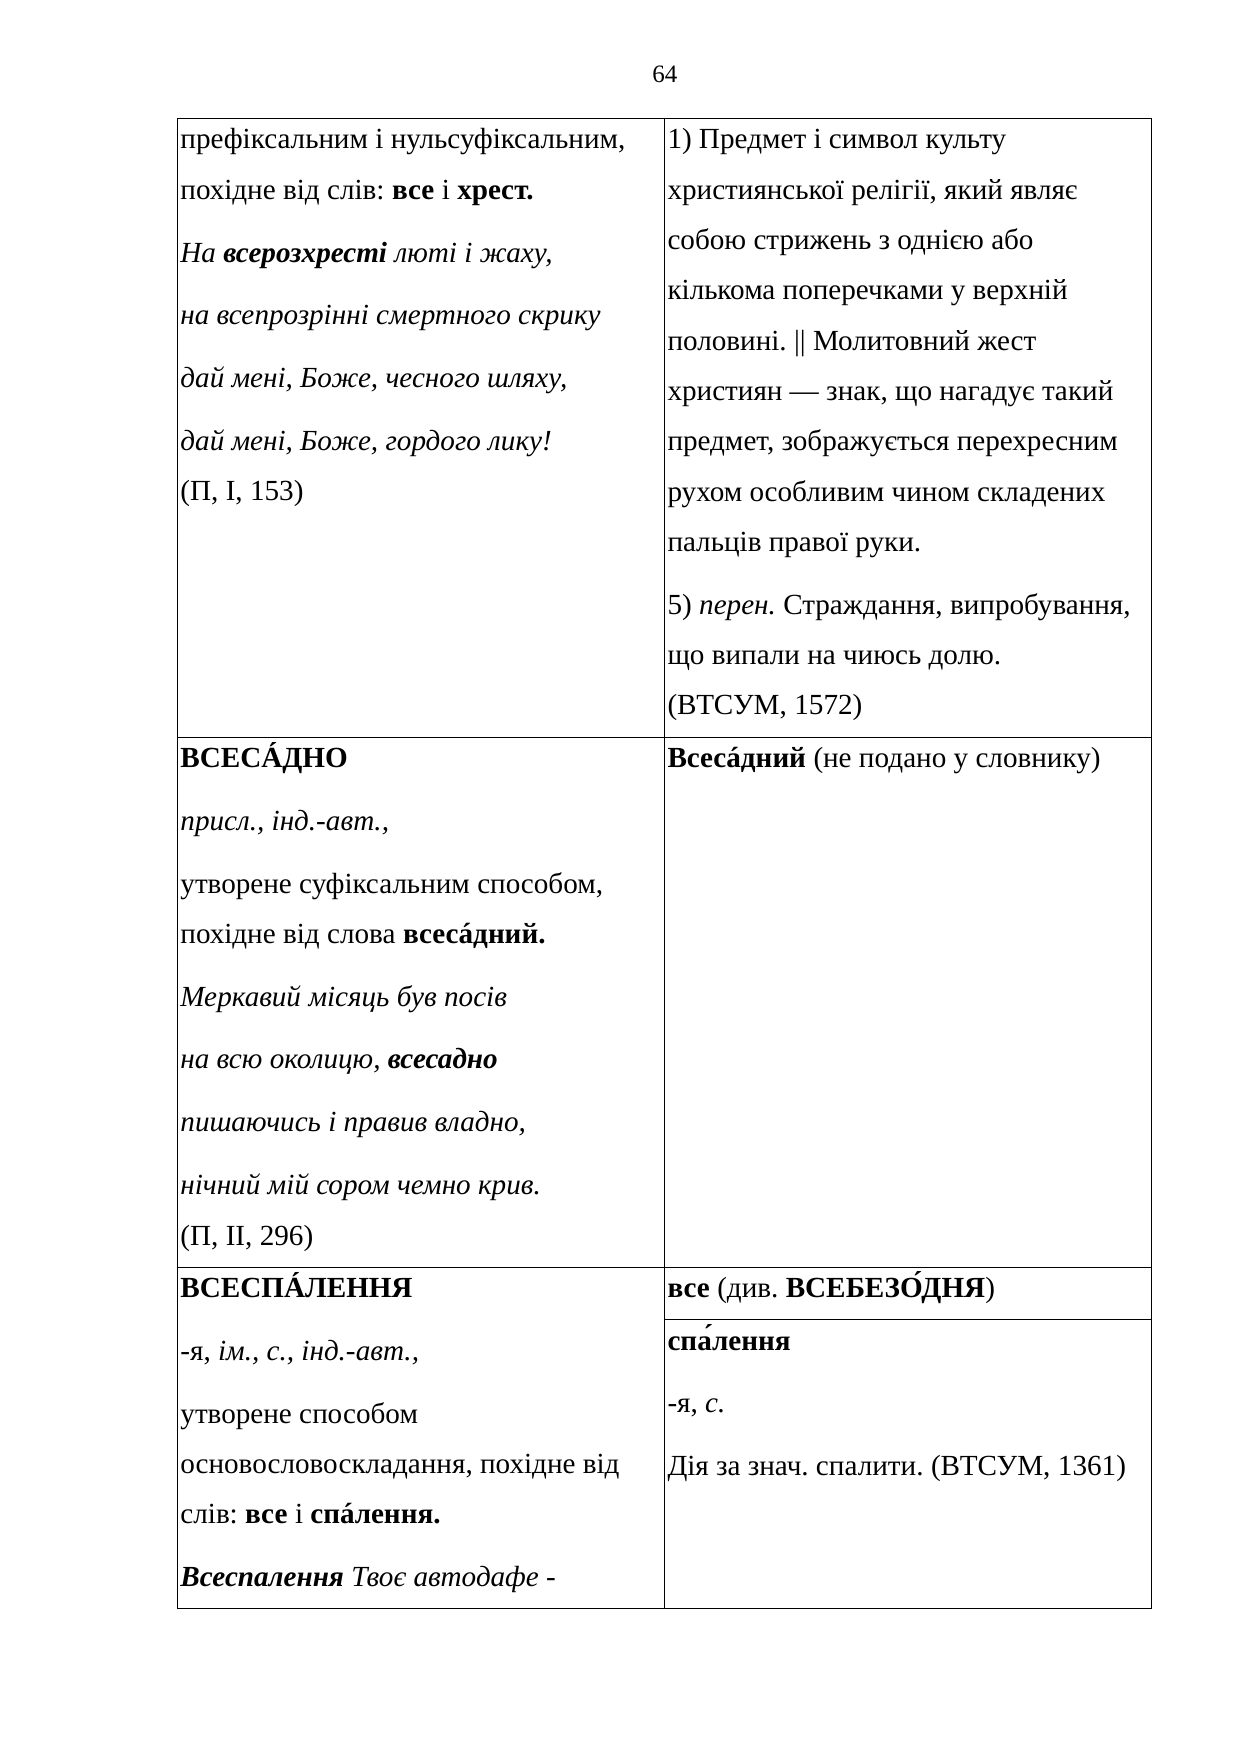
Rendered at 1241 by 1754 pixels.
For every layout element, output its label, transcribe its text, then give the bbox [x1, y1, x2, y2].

table_cell ВСЕСÁДНО присл., інд.-авт., утворене суфіксальним способом, похідне від слова всесáдний. Меркавий місяць був посів на всю околицю, всесадно пишаючись і правив владно, нічний мій сором чемно крив. (П, ІІ, 296) [178, 738, 664, 1267]
table_cell все (див. ВСЕБЕЗО́ДНЯ) [665, 1268, 1151, 1319]
table_cell спа́лення -я, с. Дія за знач. спалити. (ВТСУМ, 1361) [665, 1320, 1151, 1608]
table_cell ВСЕСПÁЛЕННЯ -я, ім., с., інд.-авт., утворене способом основословоскладання, похідне від слів: все і спáлення. Всеспалення Твоє автодафе [178, 1268, 664, 1608]
table_cell 1) Предмет і символ культу християнської релігії, який являє собою стрижень з однією або кількома поперечками у верхній половині. || Молитовний жест християн — знак, що нагадує такий предмет, зображується перехресним рухом особливим чином складених пальців правої руки. 5) перен. Страждання, випробування, що випали на чиюсь долю. (ВТСУМ, 1572) [665, 119, 1151, 737]
table_cell префіксальним і нульсуфіксальним, похідне від слів: все і хрест. На всерозхресті люті і жаху, на всепрозрінні смертного скрику дай мені, Боже, чесного шляху, дай мені, Боже, гордого лику! (П, І, 153) [178, 119, 664, 737]
table_cell Всесáдний (не подано у словнику) [665, 738, 1151, 1267]
